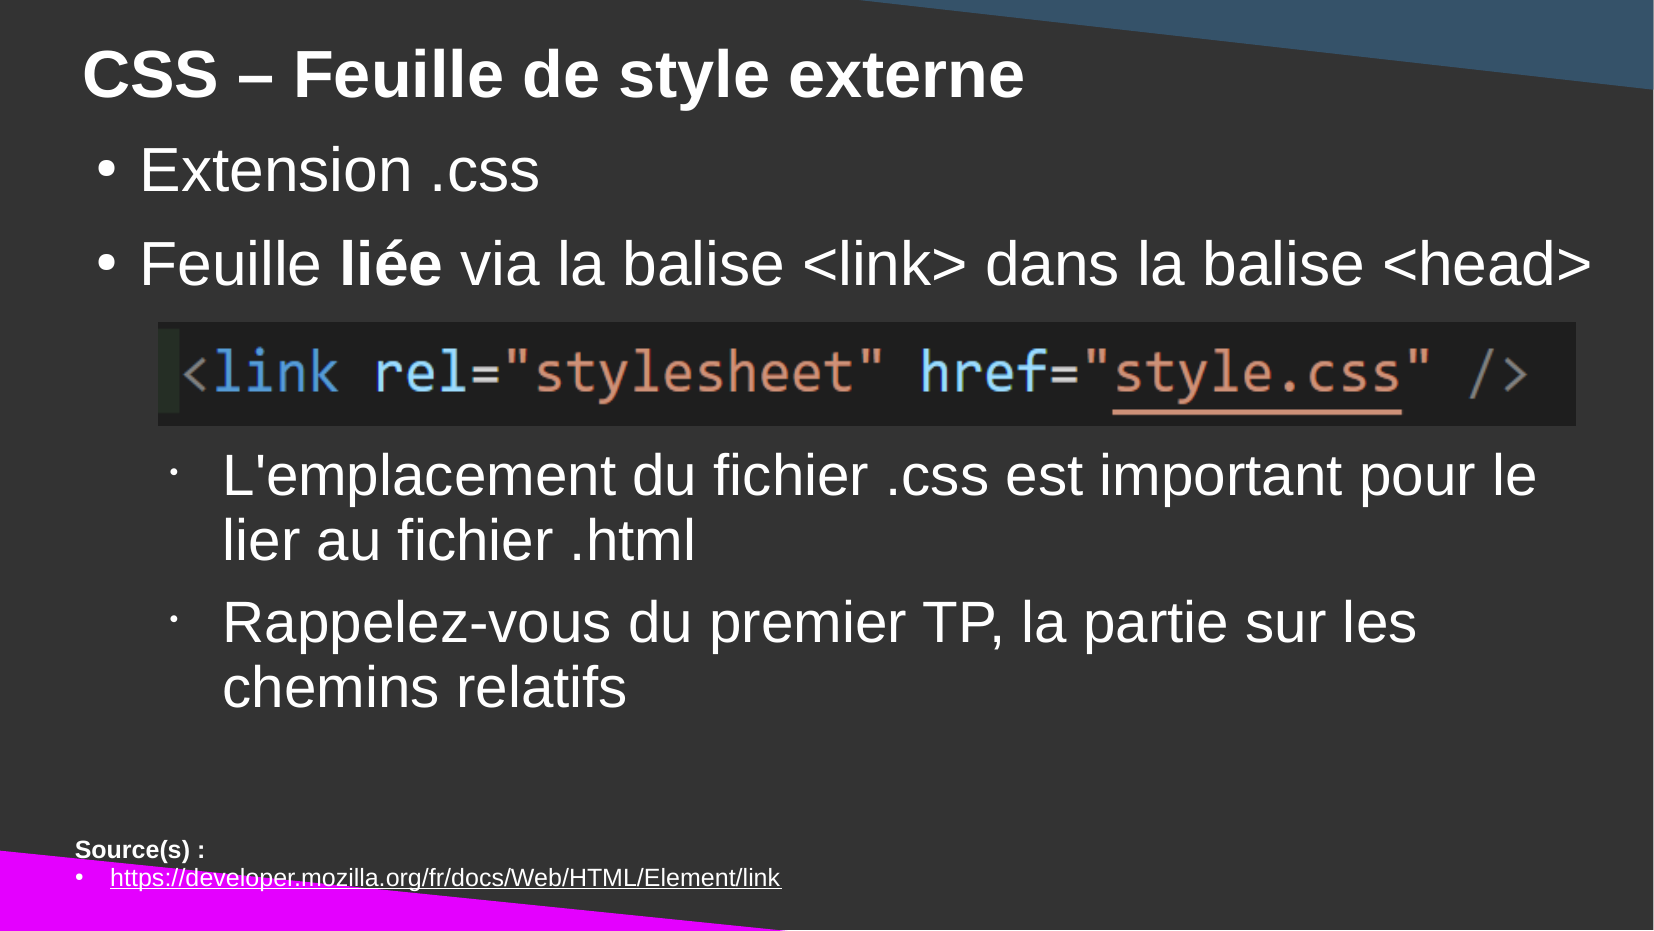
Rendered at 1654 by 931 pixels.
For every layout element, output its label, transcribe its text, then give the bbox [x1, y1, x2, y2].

text_box [858, 0, 1654, 90]
picture [158, 322, 1576, 426]
text_box Source(s) : https://developer.mozilla.org/fr/docs/Web/HTML/Element/link [59, 828, 1546, 900]
title CSS – Feuille de style externe [82, 37, 1571, 122]
text_box [0, 850, 788, 931]
list Extension .css Feuille liée via la balise <link> dans la balise <head> [80, 135, 1605, 360]
list L'emplacement du fichier .css est important pour le lier au fichier .html Rappelez-vous du premier TP, la partie sur les chemins relatifs [80, 442, 1605, 733]
